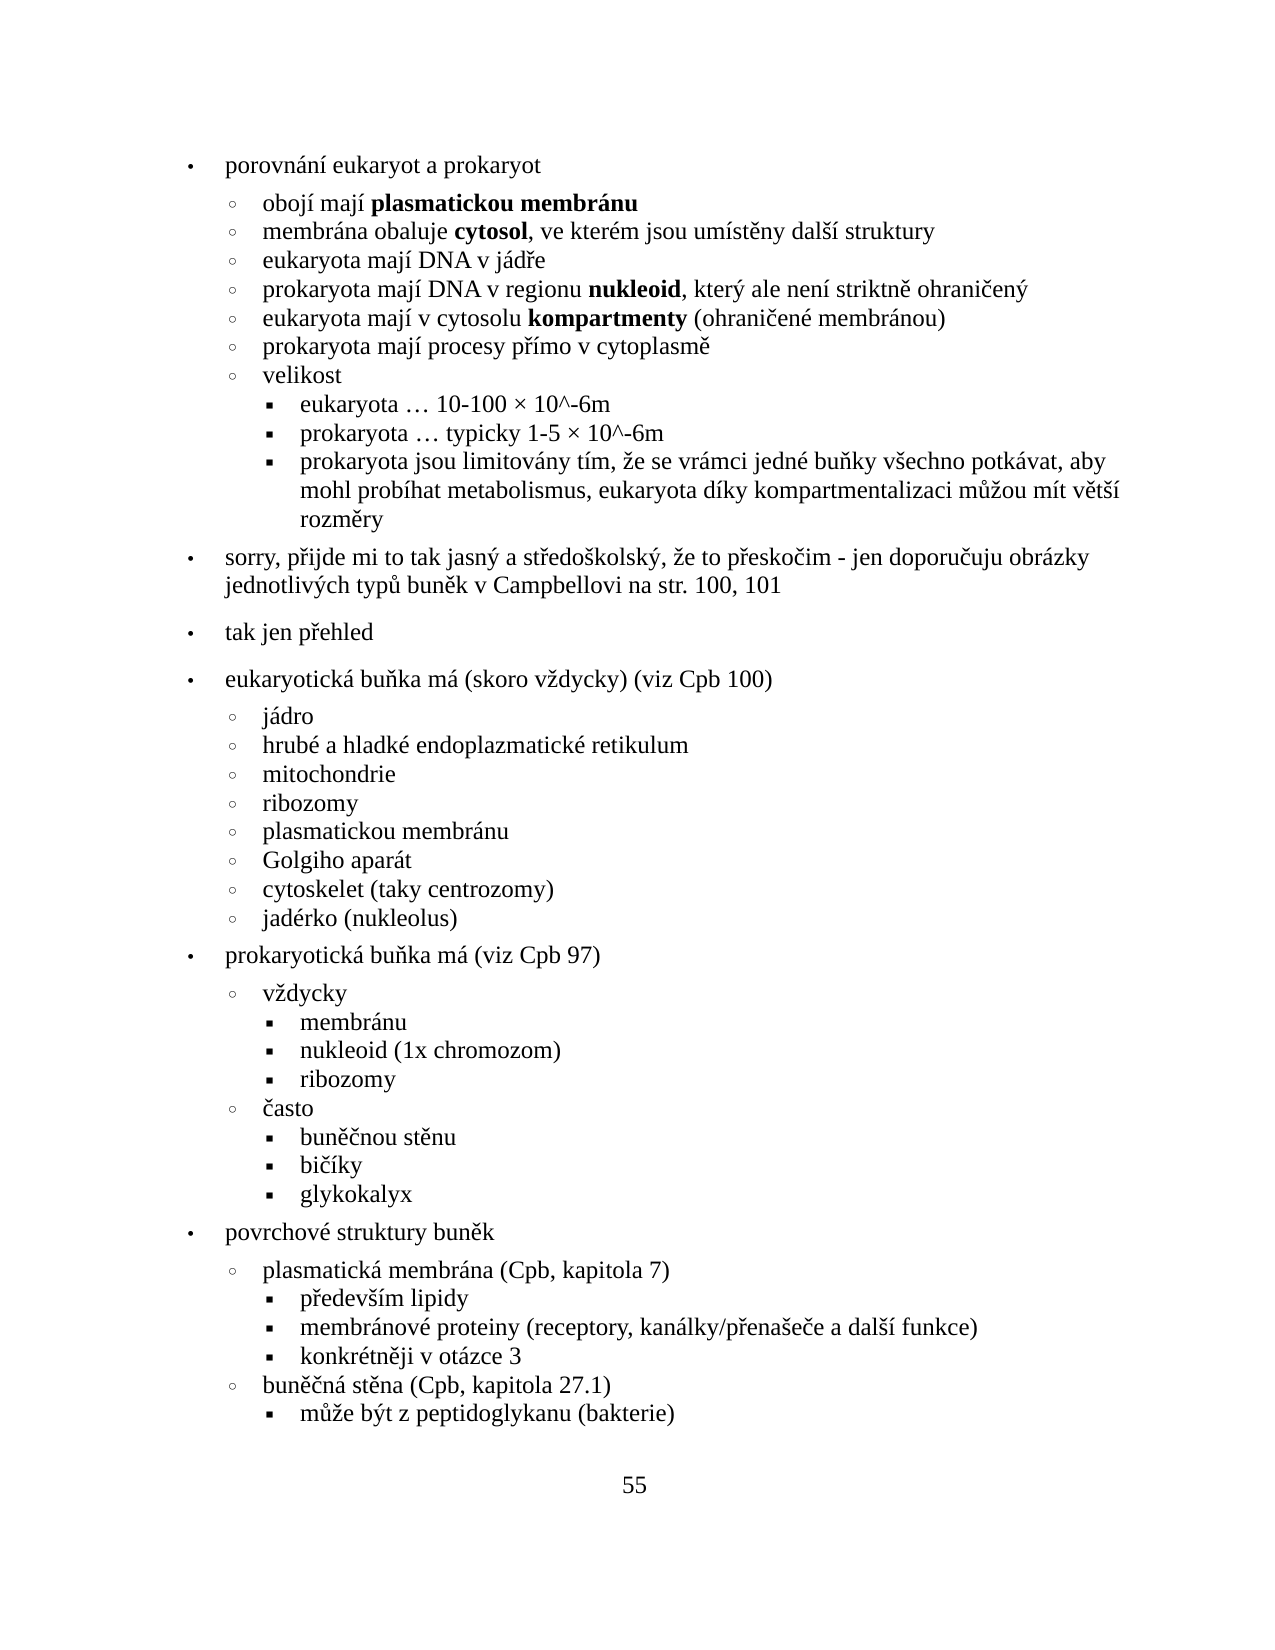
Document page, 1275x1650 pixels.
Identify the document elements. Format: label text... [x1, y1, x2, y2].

list plasmatická membrána (Cpb, kapitola 7) [225, 1255, 1125, 1283]
list konkrétněji v otázce 3 [262, 1341, 1125, 1370]
list především lipidy [262, 1283, 1125, 1312]
list Golgiho aparát [225, 845, 1125, 874]
list vždycky [225, 978, 1125, 1007]
list prokaryota … typicky 1-5 × 10^-6m [262, 418, 1125, 446]
list tak jen přehled [187, 617, 1125, 646]
list prokaryota mají DNA v regionu nukleoid, který ale není striktně ohraničený [225, 274, 1125, 303]
list často [225, 1093, 1125, 1122]
list velikost [225, 360, 1125, 389]
list jádro [225, 701, 1125, 730]
list hrubé a hladké endoplazmatické retikulum [225, 730, 1125, 759]
list membránu [262, 1007, 1125, 1036]
list eukaryota … 10-100 × 10^-6m [262, 389, 1125, 418]
list obojí mají plasmatickou membránu [225, 188, 1125, 216]
list eukaryota mají DNA v jádře [225, 245, 1125, 274]
list buněčnou stěnu [262, 1122, 1125, 1151]
list povrchové struktury buněk [187, 1217, 1125, 1246]
list prokaryota mají procesy přímo v cytoplasmě [225, 331, 1125, 360]
list bičíky [262, 1151, 1125, 1179]
list buněčná stěna (Cpb, kapitola 27.1) [225, 1370, 1125, 1398]
list ribozomy [225, 788, 1125, 816]
list cytoskelet (taky centrozomy) [225, 874, 1125, 903]
list glykokalyx [262, 1179, 1125, 1208]
list prokaryota jsou limitovány tím, že se vrámci jedné buňky všechno potkávat, aby mohl probíhat metabolismus, eukaryota díky kompartmentalizaci můžou mít větší rozměry [262, 446, 1125, 533]
list eukaryota mají v cytosolu kompartmenty (ohraničené membránou) [225, 303, 1125, 331]
list nukleoid (1x chromozom) [262, 1036, 1125, 1064]
list ribozomy [262, 1064, 1125, 1093]
list jadérko (nukleolus) [225, 903, 1125, 931]
list porovnání eukaryot a prokaryot [187, 150, 1125, 179]
list sorry, přijde mi to tak jasný a středoškolský, že to přeskočim - jen doporučuju obrázky jednotlivých typů buněk v Campbellovi na str. 100, 101 [187, 542, 1125, 599]
list membrána obaluje cytosol, ve kterém jsou umístěny další struktury [225, 216, 1125, 245]
list mitochondrie [225, 759, 1125, 788]
list plasmatickou membránu [225, 816, 1125, 845]
list membránové proteiny (receptory, kanálky/přenašeče a další funkce) [262, 1312, 1125, 1341]
list eukaryotická buňka má (skoro vždycky) (viz Cpb 100) [187, 664, 1125, 692]
list může být z peptidoglykanu (bakterie) [262, 1398, 1125, 1427]
list prokaryotická buňka má (viz Cpb 97) [187, 940, 1125, 969]
